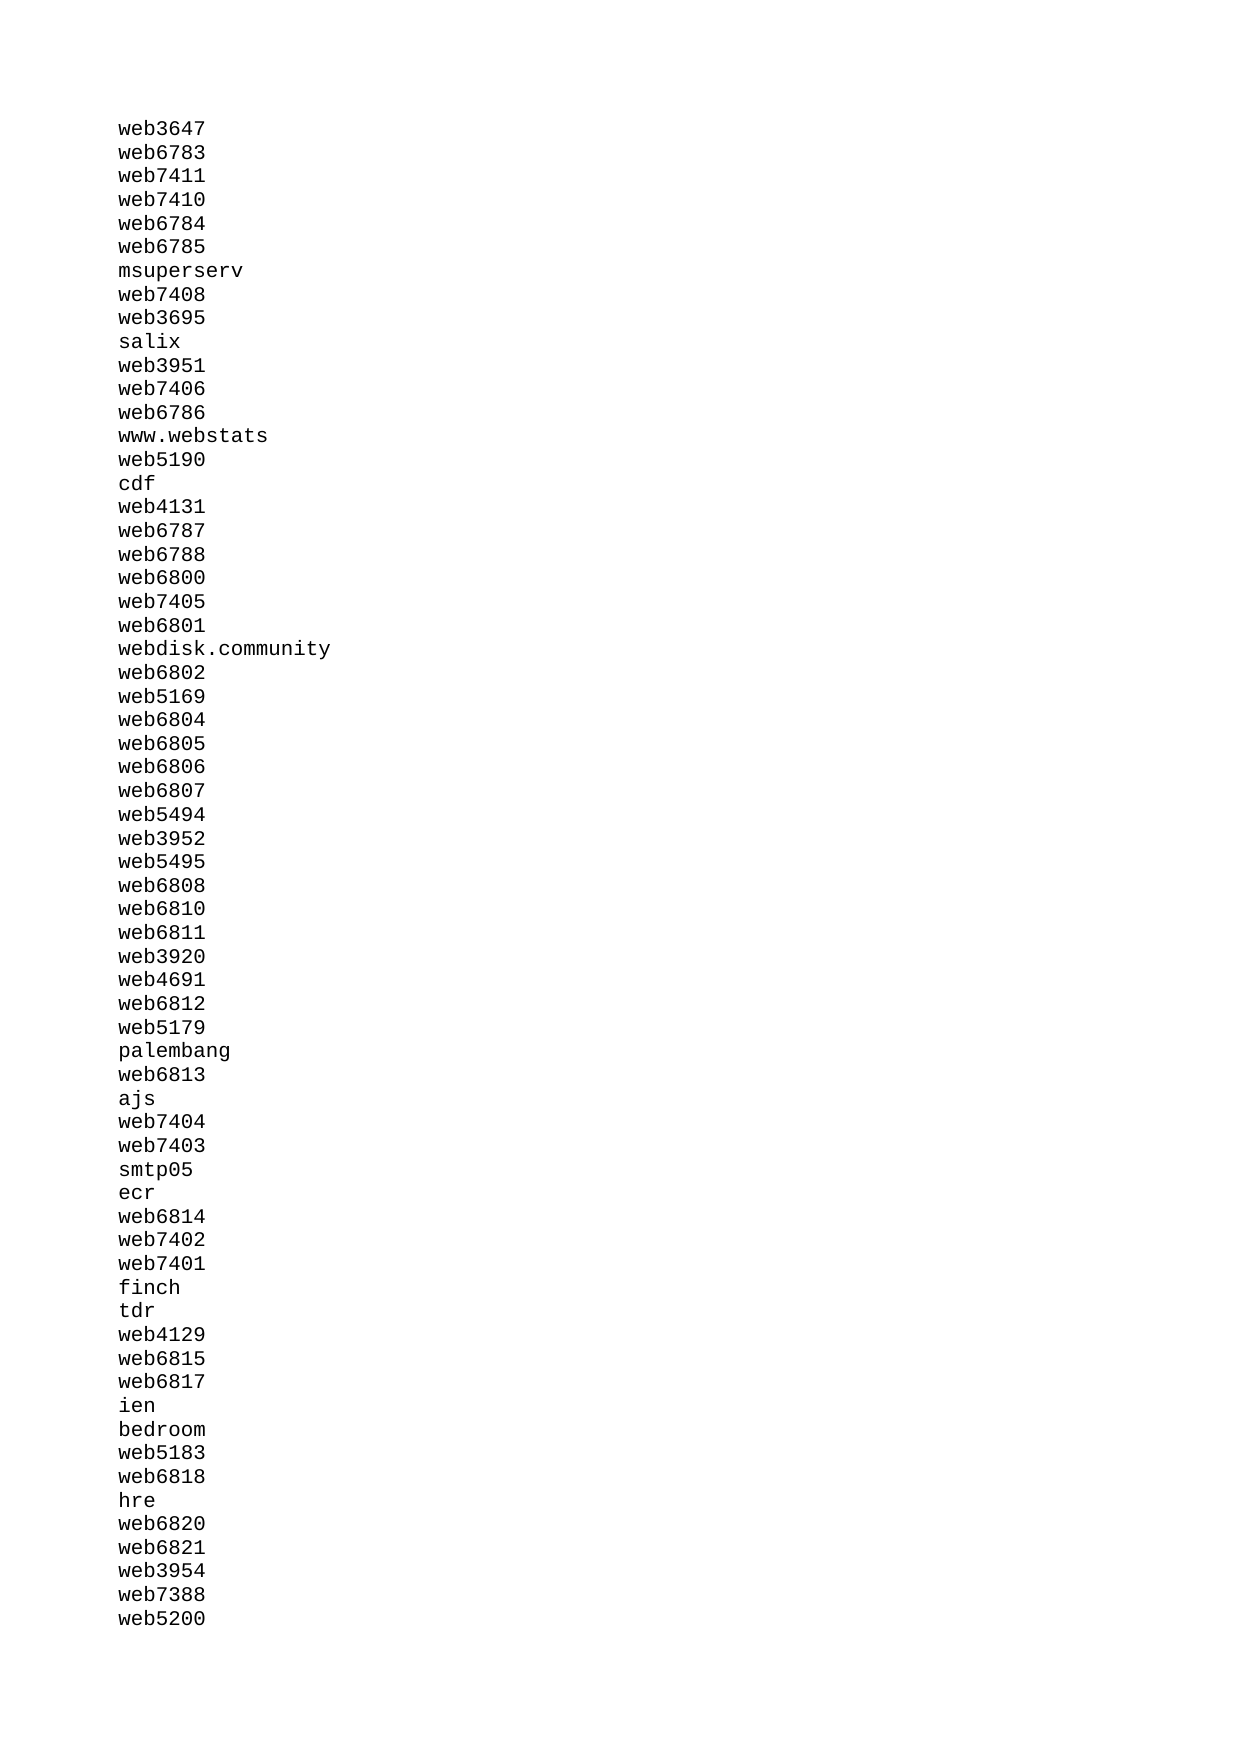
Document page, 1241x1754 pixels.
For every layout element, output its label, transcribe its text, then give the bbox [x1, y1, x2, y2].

text web6785 [118, 236, 1122, 260]
text web7402 [118, 1229, 1122, 1253]
text ien [118, 1395, 1122, 1419]
text web6787 [118, 520, 1122, 544]
text web5190 [118, 449, 1122, 473]
text web6818 [118, 1466, 1122, 1489]
text web7405 [118, 591, 1122, 615]
text web3952 [118, 827, 1122, 851]
text smtp05 [118, 1158, 1122, 1182]
text web3920 [118, 946, 1122, 969]
text web6807 [118, 780, 1122, 804]
text web6805 [118, 733, 1122, 757]
text hre [118, 1489, 1122, 1513]
text web6814 [118, 1206, 1122, 1229]
text bedroom [118, 1419, 1122, 1442]
text web5200 [118, 1608, 1122, 1631]
text web6815 [118, 1348, 1122, 1371]
text web6810 [118, 898, 1122, 922]
text web6820 [118, 1513, 1122, 1537]
text web6812 [118, 993, 1122, 1017]
text web5495 [118, 851, 1122, 875]
text web7406 [118, 378, 1122, 402]
text web6802 [118, 662, 1122, 686]
text web5179 [118, 1017, 1122, 1040]
text web6784 [118, 213, 1122, 236]
text msuperserv [118, 260, 1122, 284]
text web6821 [118, 1537, 1122, 1561]
text web6806 [118, 757, 1122, 780]
text web7403 [118, 1135, 1122, 1158]
text salix [118, 331, 1122, 354]
text web3951 [118, 354, 1122, 378]
text web7411 [118, 165, 1122, 189]
text ecr [118, 1182, 1122, 1206]
text web6800 [118, 567, 1122, 591]
text web7401 [118, 1253, 1122, 1277]
text web4691 [118, 969, 1122, 993]
text web7408 [118, 284, 1122, 307]
text web5169 [118, 686, 1122, 709]
text web4129 [118, 1324, 1122, 1348]
text web3647 [118, 118, 1122, 142]
text web3954 [118, 1561, 1122, 1584]
text web7410 [118, 189, 1122, 213]
text web6813 [118, 1064, 1122, 1088]
text web6811 [118, 922, 1122, 946]
text web6788 [118, 544, 1122, 567]
text tdr [118, 1300, 1122, 1324]
text web6804 [118, 709, 1122, 733]
text web6801 [118, 615, 1122, 638]
text web6786 [118, 402, 1122, 426]
text palembang [118, 1040, 1122, 1064]
text ajs [118, 1088, 1122, 1111]
text web3695 [118, 307, 1122, 331]
text web7388 [118, 1584, 1122, 1608]
text web7404 [118, 1111, 1122, 1135]
text web6808 [118, 875, 1122, 898]
text www.webstats [118, 426, 1122, 449]
text cdf [118, 473, 1122, 496]
text web4131 [118, 496, 1122, 520]
text web5494 [118, 804, 1122, 827]
text web6817 [118, 1371, 1122, 1395]
text web6783 [118, 142, 1122, 165]
text webdisk.community [118, 638, 1122, 662]
text web5183 [118, 1442, 1122, 1466]
text finch [118, 1277, 1122, 1300]
